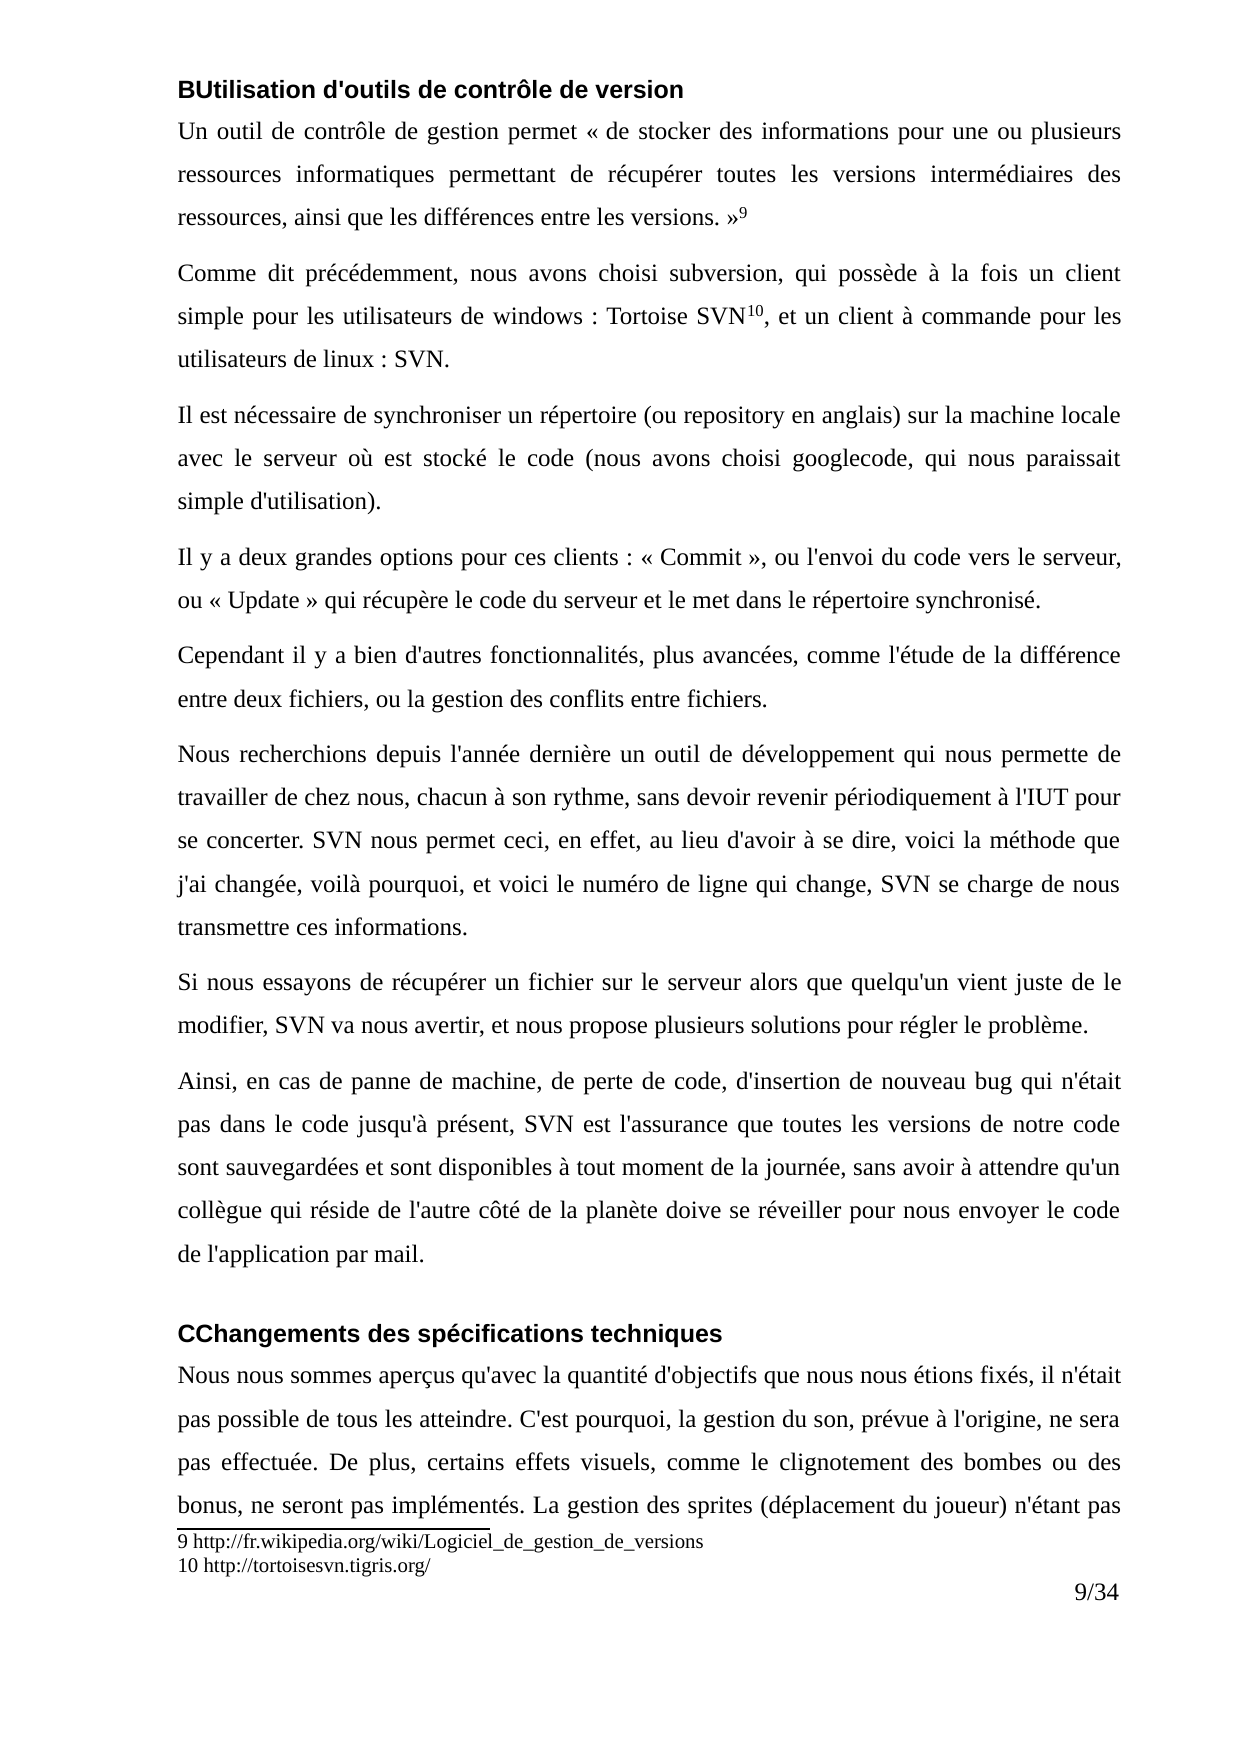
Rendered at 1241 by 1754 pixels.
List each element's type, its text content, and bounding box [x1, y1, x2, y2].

subtitle Utilisation d'outils de contrôle de version [177, 75, 1122, 104]
text http://tortoisesvn.tigris.org/ [177, 1553, 1122, 1577]
text Si nous essayons de récupérer un fichier sur le serveur alors que quelqu'un vient juste de le modifier, SVN va nous avertir, et nous propose plusieurs solutions pour régler le problème. [177, 967, 1122, 1039]
subtitle Changements des spécifications techniques [177, 1319, 1122, 1348]
text Un outil de contrôle de gestion permet « de stocker des informations pour une ou plusieurs ressources informatiques permettant de récupérer toutes les versions intermédiaires des ressources, ainsi que les différences entre les versions. » [177, 116, 1122, 231]
text Il est nécessaire de synchroniser un répertoire (ou repository en anglais) sur la machine locale avec le serveur où est stocké le code (nous avons choisi googlecode, qui nous paraissait simple d'utilisation). [177, 400, 1122, 515]
text Cependant il y a bien d'autres fonctionnalités, plus avancées, comme l'étude de la différence entre deux fichiers, ou la gestion des conflits entre fichiers. [177, 641, 1122, 712]
text Nous recherchions depuis l'année dernière un outil de développement qui nous permette de travailler de chez nous, chacun à son rythme, sans devoir revenir périodiquement à l'IUT pour se concerter. SVN nous permet ceci, en effet, au lieu d'avoir à se dire, voici la méthode que j'ai changée, voilà pourquoi, et voici le numéro de ligne qui change, SVN se charge de nous transmettre ces informations. [177, 739, 1122, 941]
text Il y a deux grandes options pour ces clients : « Commit », ou l'envoi du code vers le serveur, ou « Update » qui récupère le code du serveur et le met dans le répertoire synchronisé. [177, 542, 1122, 614]
text Ainsi, en cas de panne de machine, de perte de code, d'insertion de nouveau bug qui n'était pas dans le code jusqu'à présent, SVN est l'assurance que toutes les versions de notre code sont sauvegardées et sont disponibles à tout moment de la journée, sans avoir à attendre qu'un collègue qui réside de l'autre côté de la planète doive se réveiller pour nous envoyer le code de l'application par mail. [177, 1066, 1122, 1267]
text Comme dit précédemment, nous avons choisi subversion, qui possède à la fois un client simple pour les utilisateurs de windows : Tortoise SVN, et un client à commande pour les utilisateurs de linux : SVN. [177, 258, 1122, 373]
text Nous nous sommes aperçus qu'avec la quantité d'objectifs que nous nous étions fixés, il n'était pas possible de tous les atteindre. C'est pourquoi, la gestion du son, prévue à l'origine, ne sera pas effectuée. De plus, certains effets visuels, comme le clignotement des bombes ou des bonus, ne seront pas implémentés. La gestion des sprites (déplacement du joueur) n'étant pas [177, 1361, 1122, 1519]
text http://fr.wikipedia.org/wiki/Logiciel_de_gestion_de_versions [177, 1529, 1122, 1553]
